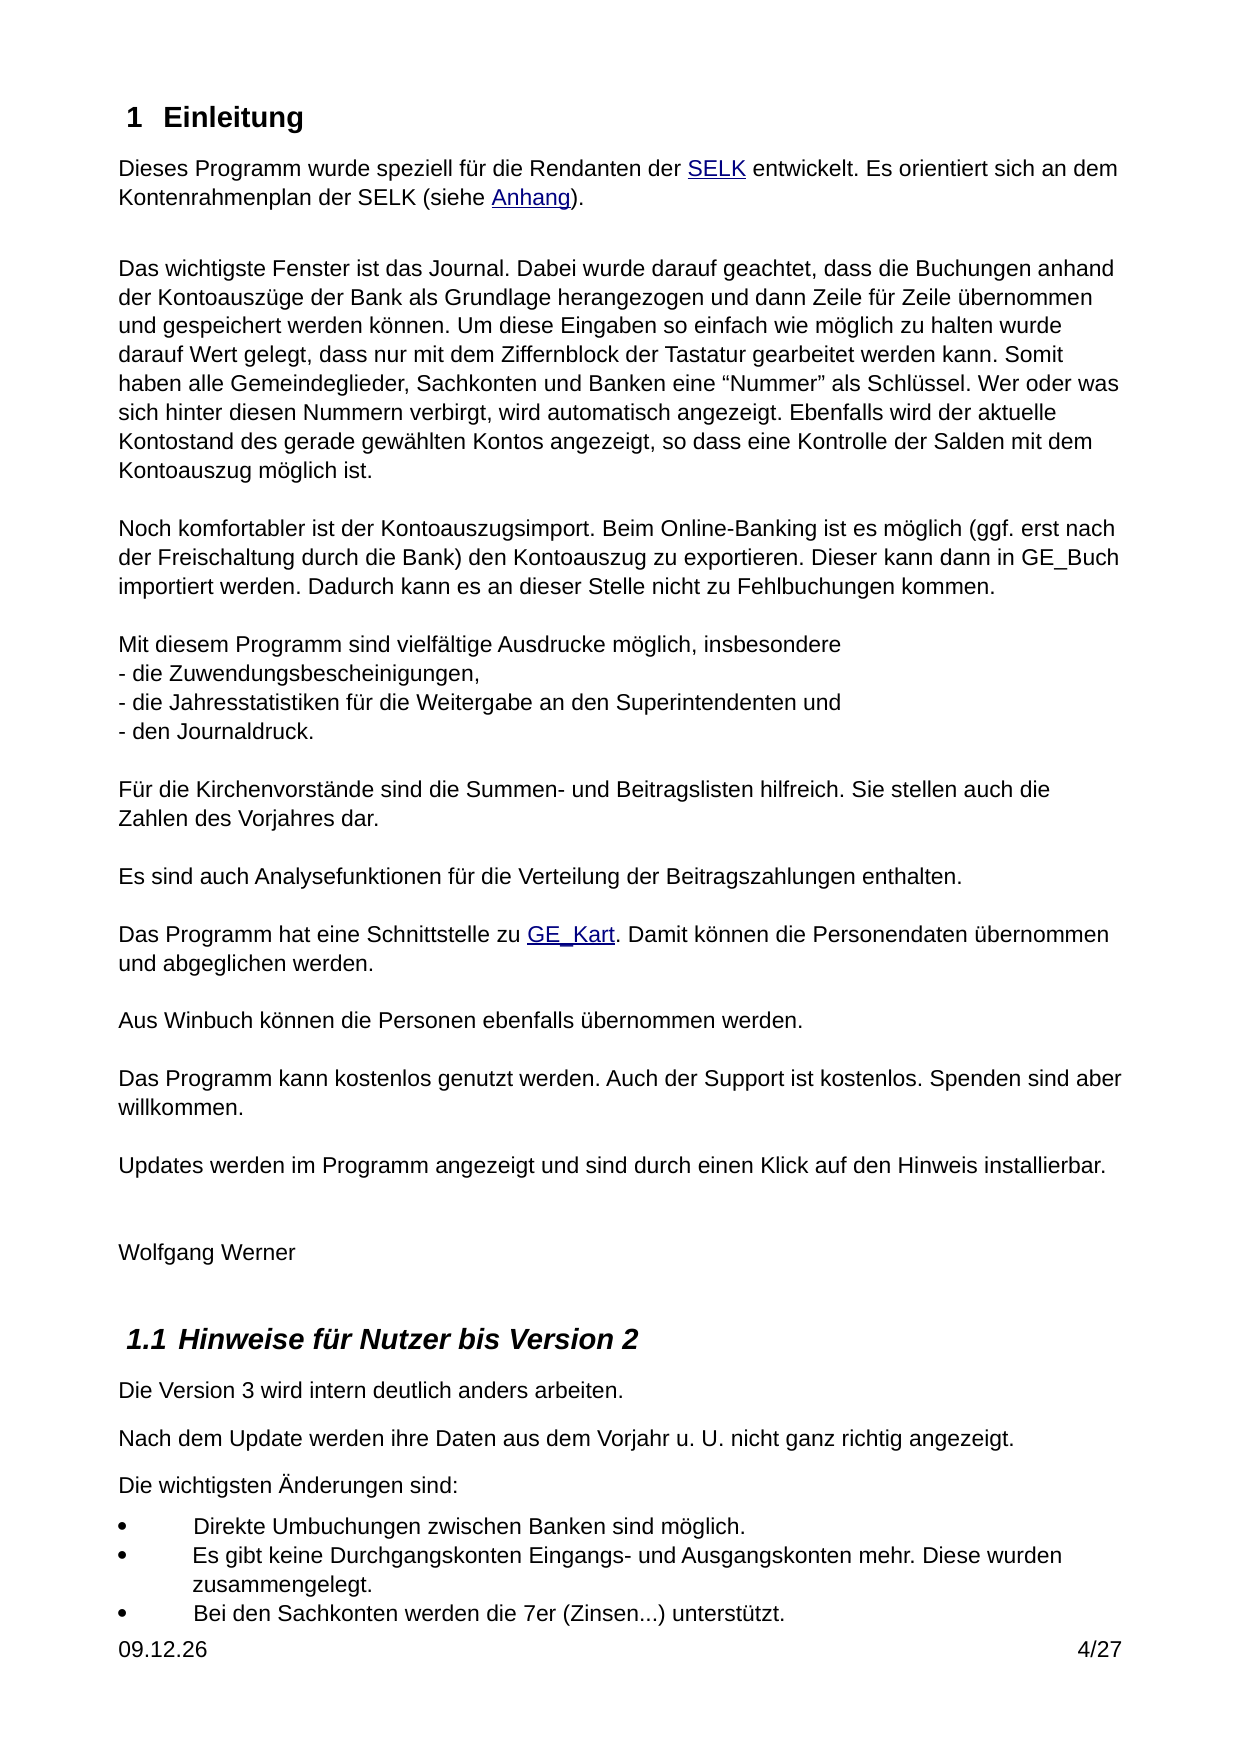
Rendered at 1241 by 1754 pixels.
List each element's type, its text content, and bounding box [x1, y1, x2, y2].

text Noch komfortabler ist der Kontoauszugsimport. Beim Online-Banking ist es möglich (ggf. erst nach der Freischaltung durch die Bank) den Kontoauszug zu exportieren. Dieser kann dann in GE_Buch importiert werden. Dadurch kann es an dieser Stelle nicht zu Fehlbuchungen kommen. [118, 515, 1122, 599]
subtitle Einleitung [118, 100, 1122, 133]
list Direkte Umbuchungen zwischen Banken sind möglich. [118, 1513, 1122, 1540]
text Dieses Programm wurde speziell für die Rendanten der SELK entwickelt. Es orientiert sich an dem Kontenrahmenplan der SELK (siehe Anhang). [118, 155, 1122, 211]
text Nach dem Update werden ihre Daten aus dem Vorjahr u. U. nicht ganz richtig angezeigt. [118, 1425, 1122, 1451]
text Das Programm kann kostenlos genutzt werden. Auch der Support ist kostenlos. Spenden sind aber willkommen. [118, 1065, 1122, 1121]
text - den Journaldruck. [118, 718, 1122, 744]
text Die Version 3 wird intern deutlich anders arbeiten. [118, 1377, 1122, 1404]
text Das wichtigste Fenster ist das Journal. Dabei wurde darauf geachtet, dass die Buchungen anhand der Kontoauszüge der Bank als Grundlage herangezogen und dann Zeile für Zeile übernommen und gespeichert werden können. Um diese Eingaben so einfach wie möglich zu halten wurde darauf Wert gelegt, dass nur mit dem Ziffernblock der Tastatur gearbeitet werden kann. Somit haben alle Gemeindeglieder, Sachkonten und Banken eine “Nummer” als Schlüssel. Wer oder was sich hinter diesen Nummern verbirgt, wird automatisch angezeigt. Ebenfalls wird der aktuelle Kontostand des gerade gewählten Kontos angezeigt, so dass eine Kontrolle der Salden mit dem Kontoauszug möglich ist. [118, 254, 1122, 484]
list Es gibt keine Durchgangskonten Eingangs- und Ausgangskonten mehr. Diese wurden zusammengelegt. [118, 1542, 1122, 1598]
list Bei den Sachkonten werden die 7er (Zinsen...) unterstützt. [118, 1600, 1122, 1627]
text Die wichtigsten Änderungen sind: [118, 1472, 1122, 1498]
text - die Jahresstatistiken für die Weitergabe an den Superintendenten und [118, 689, 1122, 715]
text Wolfgang Werner [118, 1239, 1122, 1266]
text Aus Winbuch können die Personen ebenfalls übernommen werden. [118, 1007, 1122, 1034]
text Mit diesem Programm sind vielfältige Ausdrucke möglich, insbesondere [118, 631, 1122, 657]
subtitle Hinweise für Nutzer bis Version 2 [118, 1322, 1122, 1356]
text Updates werden im Programm angezeigt und sind durch einen Klick auf den Hinweis installierbar. [118, 1152, 1122, 1179]
text Es sind auch Analysefunktionen für die Verteilung der Beitragszahlungen enthalten. [118, 863, 1122, 889]
text - die Zuwendungsbescheinigungen, [118, 660, 1122, 686]
text Für die Kirchenvorstände sind die Summen- und Beitragslisten hilfreich. Sie stellen auch die Zahlen des Vorjahres dar. [118, 776, 1122, 831]
text Das Programm hat eine Schnittstelle zu GE_Kart. Damit können die Personendaten übernommen und abgeglichen werden. [118, 921, 1122, 976]
